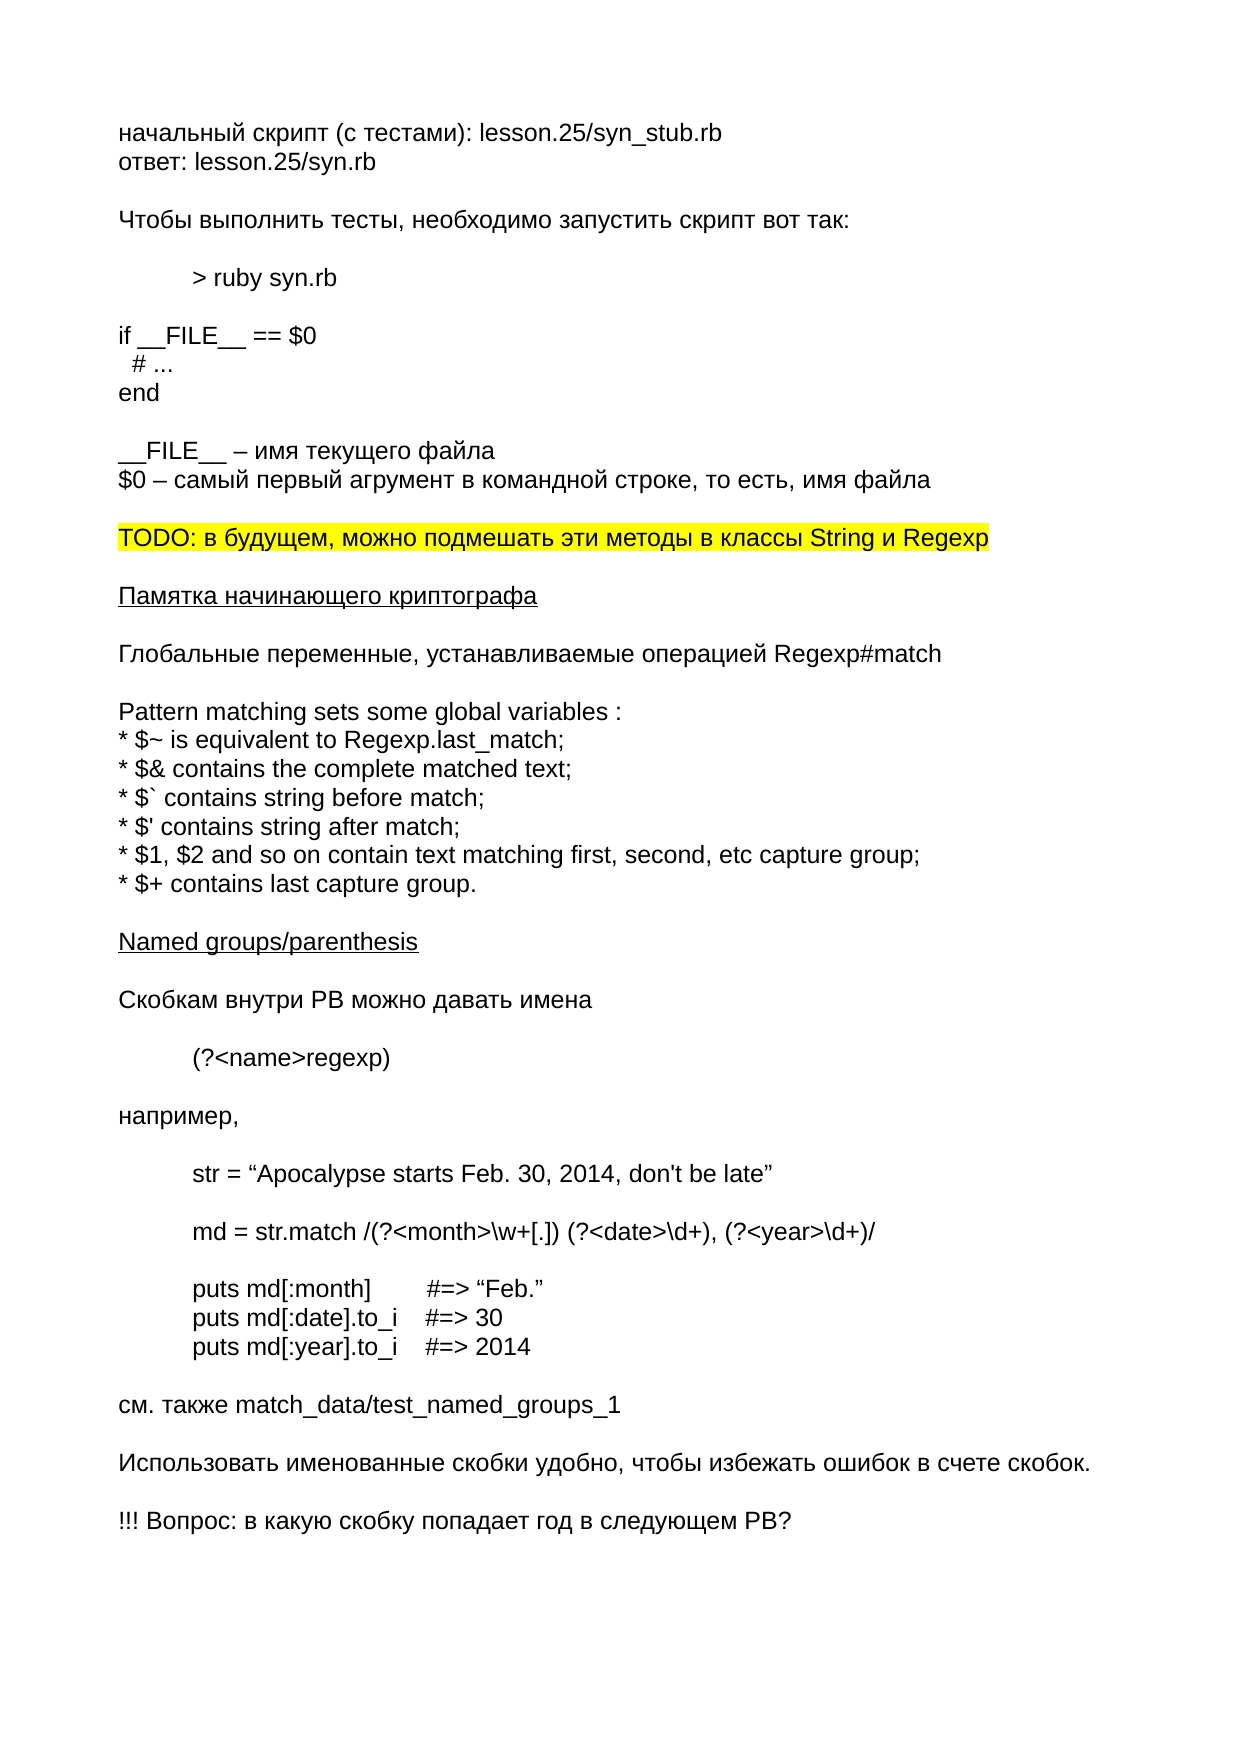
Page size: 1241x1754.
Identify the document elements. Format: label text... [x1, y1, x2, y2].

text Глобальные переменные, устанавливаемые операцией Regexp#match [118, 638, 1122, 667]
text * $1, $2 and so on contain text matching first, second, etc capture group; [118, 840, 1122, 869]
text TODO: в будущем, можно подмешать эти методы в классы String и Regexp [118, 523, 1122, 551]
text !!! Вопрос: в какую скобку попадает год в следующем РВ? [118, 1506, 1122, 1534]
text puts md[:year].to_i #=> 2014 [118, 1332, 1122, 1361]
text # ... [118, 349, 1122, 378]
text str = “Apocalypse starts Feb. 30, 2014, don't be late” [118, 1158, 1122, 1187]
text Скобкам внутри РВ можно давать имена [118, 985, 1122, 1013]
text например, [118, 1101, 1122, 1129]
text (?<name>regexp) [118, 1043, 1122, 1071]
text md = str.match /(?<month>\w+[.]) (?<date>\d+), (?<year>\d+)/ [118, 1216, 1122, 1245]
text end [118, 378, 1122, 407]
text __FILE__ – имя текущего файла [118, 436, 1122, 465]
text * $~ is equivalent to Regexp.last_match; [118, 725, 1122, 754]
text * $' contains string after match; [118, 811, 1122, 840]
text > ruby syn.rb [118, 263, 1122, 291]
text if __FILE__ == $0 [118, 321, 1122, 349]
text ответ: lesson.25/syn.rb [118, 147, 1122, 176]
text Чтобы выполнить тесты, необходимо запустить скрипт вот так: [118, 205, 1122, 233]
text Named groups/parenthesis [118, 927, 1122, 956]
text начальный скрипт (с тестами): lesson.25/syn_stub.rb [118, 118, 1122, 147]
text * $` contains string before match; [118, 783, 1122, 811]
text Pattern matching sets some global variables : [118, 696, 1122, 725]
text см. также match_data/test_named_groups_1 [118, 1390, 1122, 1418]
text * $+ contains last capture group. [118, 869, 1122, 898]
text puts md[:date].to_i #=> 30 [118, 1303, 1122, 1332]
text $0 – самый первый агрумент в командной строке, то есть, имя файла [118, 465, 1122, 493]
text Памятка начинающего криптографа [118, 581, 1122, 609]
text Использовать именованные скобки удобно, чтобы избежать ошибок в счете скобок. [118, 1448, 1122, 1476]
text puts md[:month] #=> “Feb.” [118, 1274, 1122, 1303]
text * $& contains the complete matched text; [118, 754, 1122, 783]
